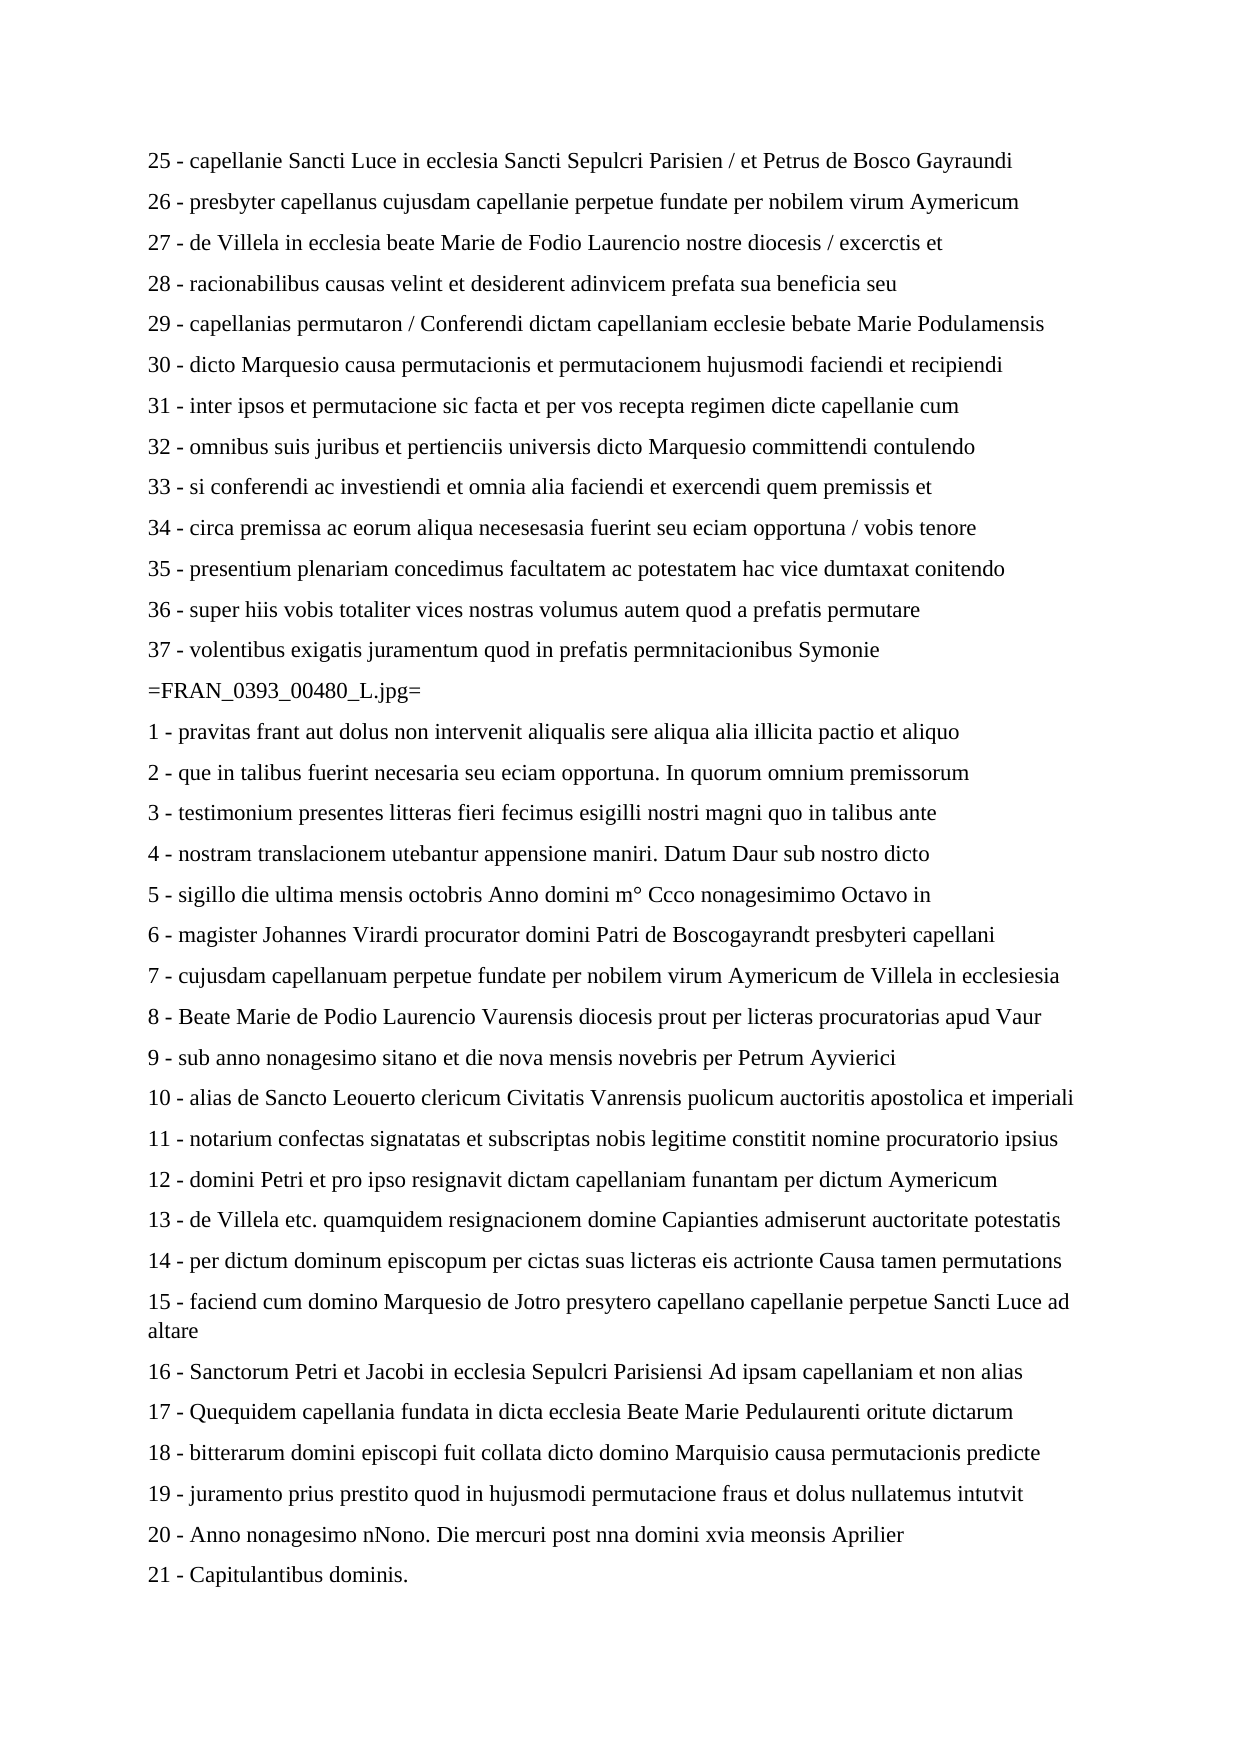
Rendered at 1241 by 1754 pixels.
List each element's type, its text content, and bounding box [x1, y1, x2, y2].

text 8 - Beate Marie de Podio Laurencio Vaurensis diocesis prout per licteras procuratorias apud Vaur [148, 1003, 1093, 1029]
text 13 - de Villela etc. quamquidem resignacionem domine Capianties admiserunt auctoritate potestatis [148, 1207, 1093, 1233]
text 20 - Anno nonagesimo nNono. Die mercuri post nna domini xvia meonsis Aprilier [148, 1521, 1093, 1547]
text 14 - per dictum dominum episcopum per cictas suas licteras eis actrionte Causa tamen permutations [148, 1247, 1093, 1274]
text 33 - si conferendi ac investiendi et omnia alia faciendi et exercendi quem premissis et [148, 473, 1093, 500]
text =FRAN_0393_00480_L.jpg= [148, 677, 1093, 703]
text 34 - circa premissa ac eorum aliqua necesesasia fuerint seu eciam opportuna / vobis tenore [148, 514, 1093, 541]
text 12 - domini Petri et pro ipso resignavit dictam capellaniam funantam per dictum Aymericum [148, 1166, 1093, 1192]
text 15 - faciend cum domino Marquesio de Jotro presytero capellano capellanie perpetue Sancti Luce ad altare [148, 1288, 1093, 1343]
text 17 - Quequidem capellania fundata in dicta ecclesia Beate Marie Pedulaurenti oritute dictarum [148, 1398, 1093, 1425]
text 1 - pravitas frant aut dolus non intervenit aliqualis sere aliqua alia illicita pactio et aliquo [148, 718, 1093, 744]
text 16 - Sanctorum Petri et Jacobi in ecclesia Sepulcri Parisiensi Ad ipsam capellaniam et non alias [148, 1358, 1093, 1384]
text 19 - juramento prius prestito quod in hujusmodi permutacione fraus et dolus nullatemus intutvit [148, 1480, 1093, 1506]
text 5 - sigillo die ultima mensis octobris Anno domini m° Ccco nonagesimimo Octavo in [148, 881, 1093, 907]
text 35 - presentium plenariam concedimus facultatem ac potestatem hac vice dumtaxat conitendo [148, 555, 1093, 581]
text 27 - de Villela in ecclesia beate Marie de Fodio Laurencio nostre diocesis / excerctis et [148, 229, 1093, 255]
text 32 - omnibus suis juribus et pertienciis universis dicto Marquesio committendi contulendo [148, 433, 1093, 459]
text 10 - alias de Sancto Leouerto clericum Civitatis Vanrensis puolicum auctoritis apostolica et imperiali [148, 1084, 1093, 1111]
text 7 - cujusdam capellanuam perpetue fundate per nobilem virum Aymericum de Villela in ecclesiesia [148, 962, 1093, 988]
text 30 - dicto Marquesio causa permutacionis et permutacionem hujusmodi faciendi et recipiendi [148, 351, 1093, 378]
text 28 - racionabilibus causas velint et desiderent adinvicem prefata sua beneficia seu [148, 270, 1093, 296]
text 6 - magister Johannes Virardi procurator domini Patri de Boscogayrandt presbyteri capellani [148, 921, 1093, 948]
text 31 - inter ipsos et permutacione sic facta et per vos recepta regimen dicte capellanie cum [148, 392, 1093, 418]
text 21 - Capitulantibus dominis. [148, 1561, 1093, 1588]
text 2 - que in talibus fuerint necesaria seu eciam opportuna. In quorum omnium premissorum [148, 758, 1093, 785]
text 4 - nostram translacionem utebantur appensione maniri. Datum Daur sub nostro dicto [148, 840, 1093, 866]
text 37 - volentibus exigatis juramentum quod in prefatis permnitacionibus Symonie [148, 636, 1093, 663]
text 36 - super hiis vobis totaliter vices nostras volumus autem quod a prefatis permutare [148, 596, 1093, 622]
text 26 - presbyter capellanus cujusdam capellanie perpetue fundate per nobilem virum Aymericum [148, 188, 1093, 215]
text 29 - capellanias permutaron / Conferendi dictam capellaniam ecclesie bebate Marie Podulamensis [148, 311, 1093, 337]
text 3 - testimonium presentes litteras fieri fecimus esigilli nostri magni quo in talibus ante [148, 799, 1093, 826]
text 9 - sub anno nonagesimo sitano et die nova mensis novebris per Petrum Ayvierici [148, 1044, 1093, 1070]
text 25 - capellanie Sancti Luce in ecclesia Sancti Sepulcri Parisien / et Petrus de Bosco Gayraundi [148, 148, 1093, 174]
text 18 - bitterarum domini episcopi fuit collata dicto domino Marquisio causa permutacionis predicte [148, 1439, 1093, 1466]
text 11 - notarium confectas signatatas et subscriptas nobis legitime constitit nomine procuratorio ipsius [148, 1125, 1093, 1151]
